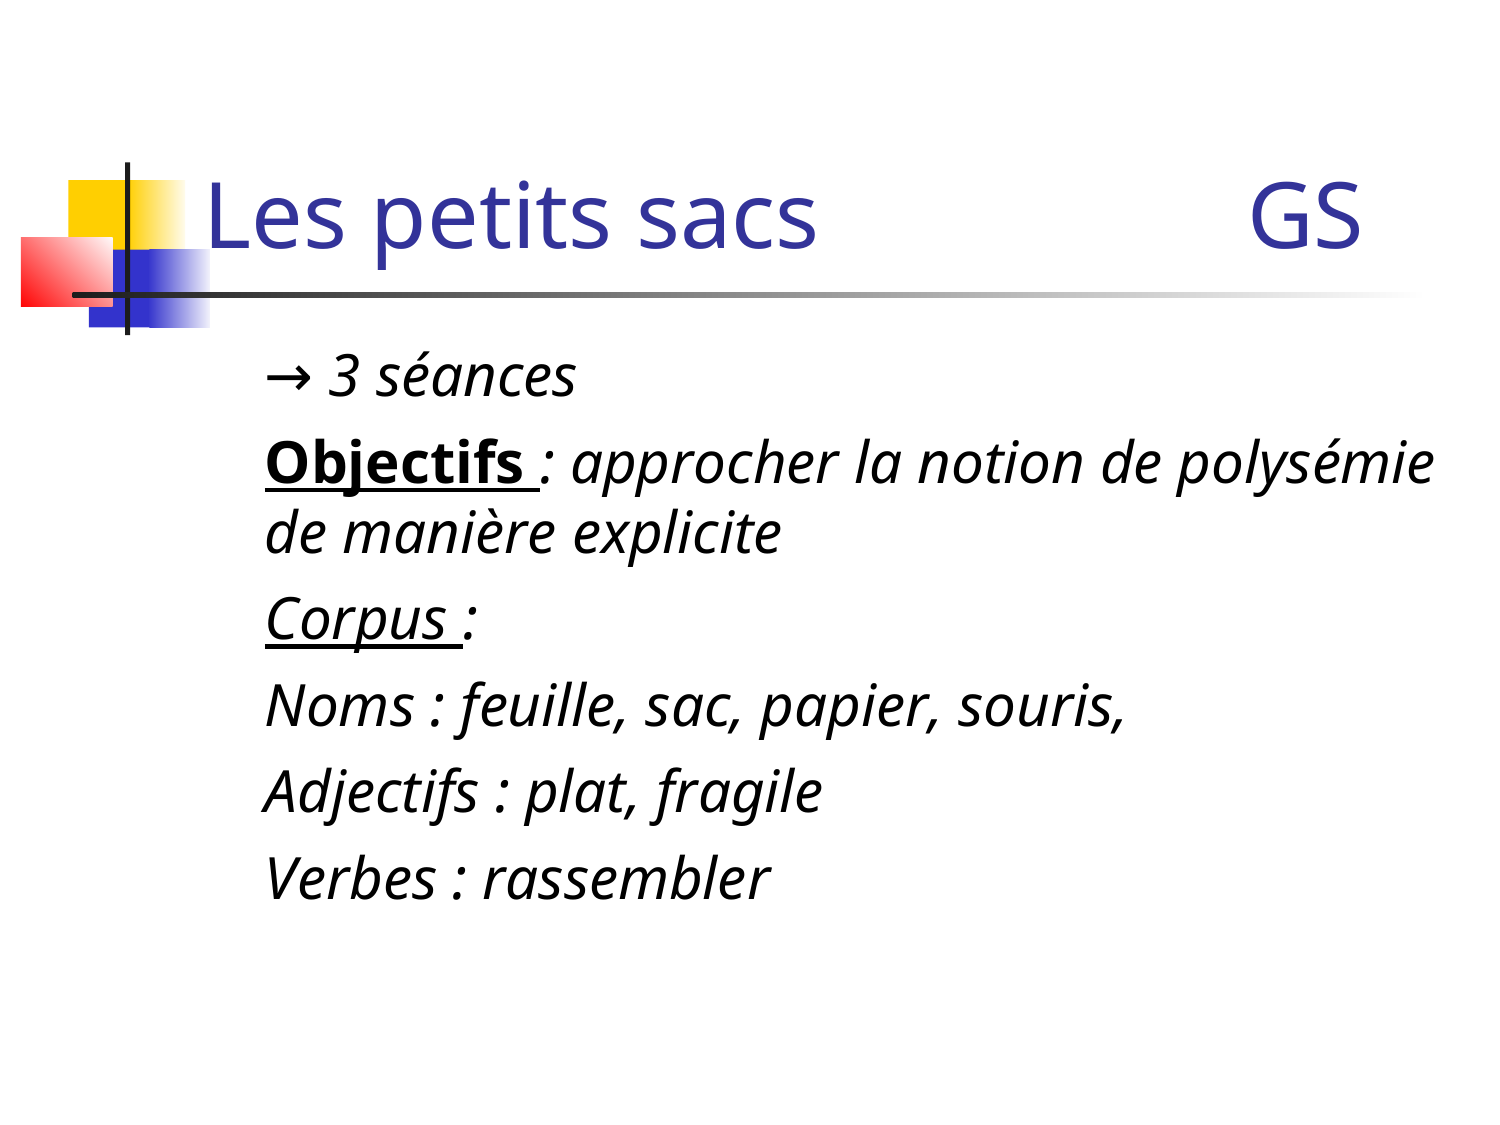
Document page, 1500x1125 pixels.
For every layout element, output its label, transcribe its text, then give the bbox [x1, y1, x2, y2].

list → 3 séances Objectifs : approcher la notion de polysémie de manière explicite Corpus : Noms : feuille, sac, papier, souris, Adjectifs : plat, fragile Verbes : rassembler [193, 330, 1469, 1006]
title Les petits sacs GS [188, 35, 1467, 275]
